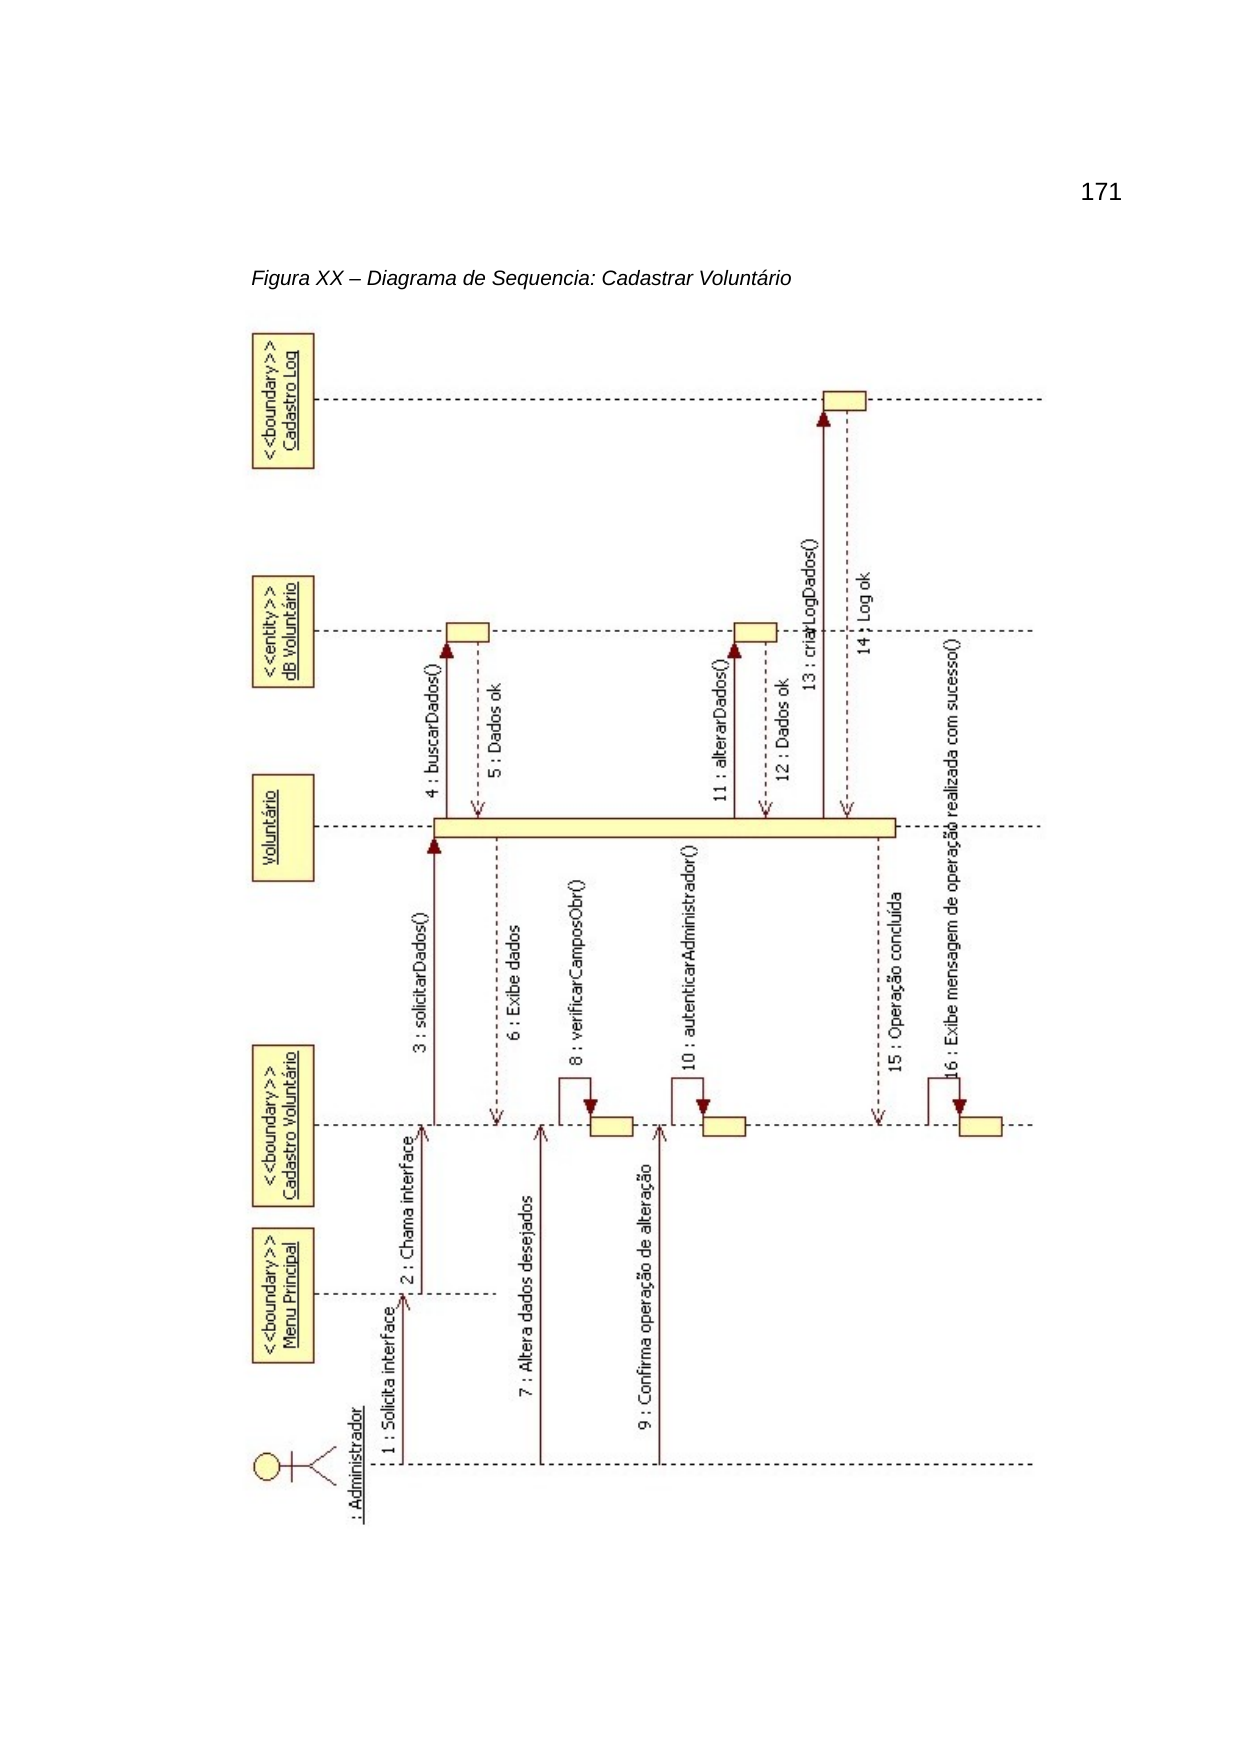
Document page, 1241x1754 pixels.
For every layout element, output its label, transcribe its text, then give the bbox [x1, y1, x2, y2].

text Figura XX – Diagrama de Sequencia: Cadastrar Voluntário [177, 266, 1122, 290]
picture [221, 302, 1078, 1564]
